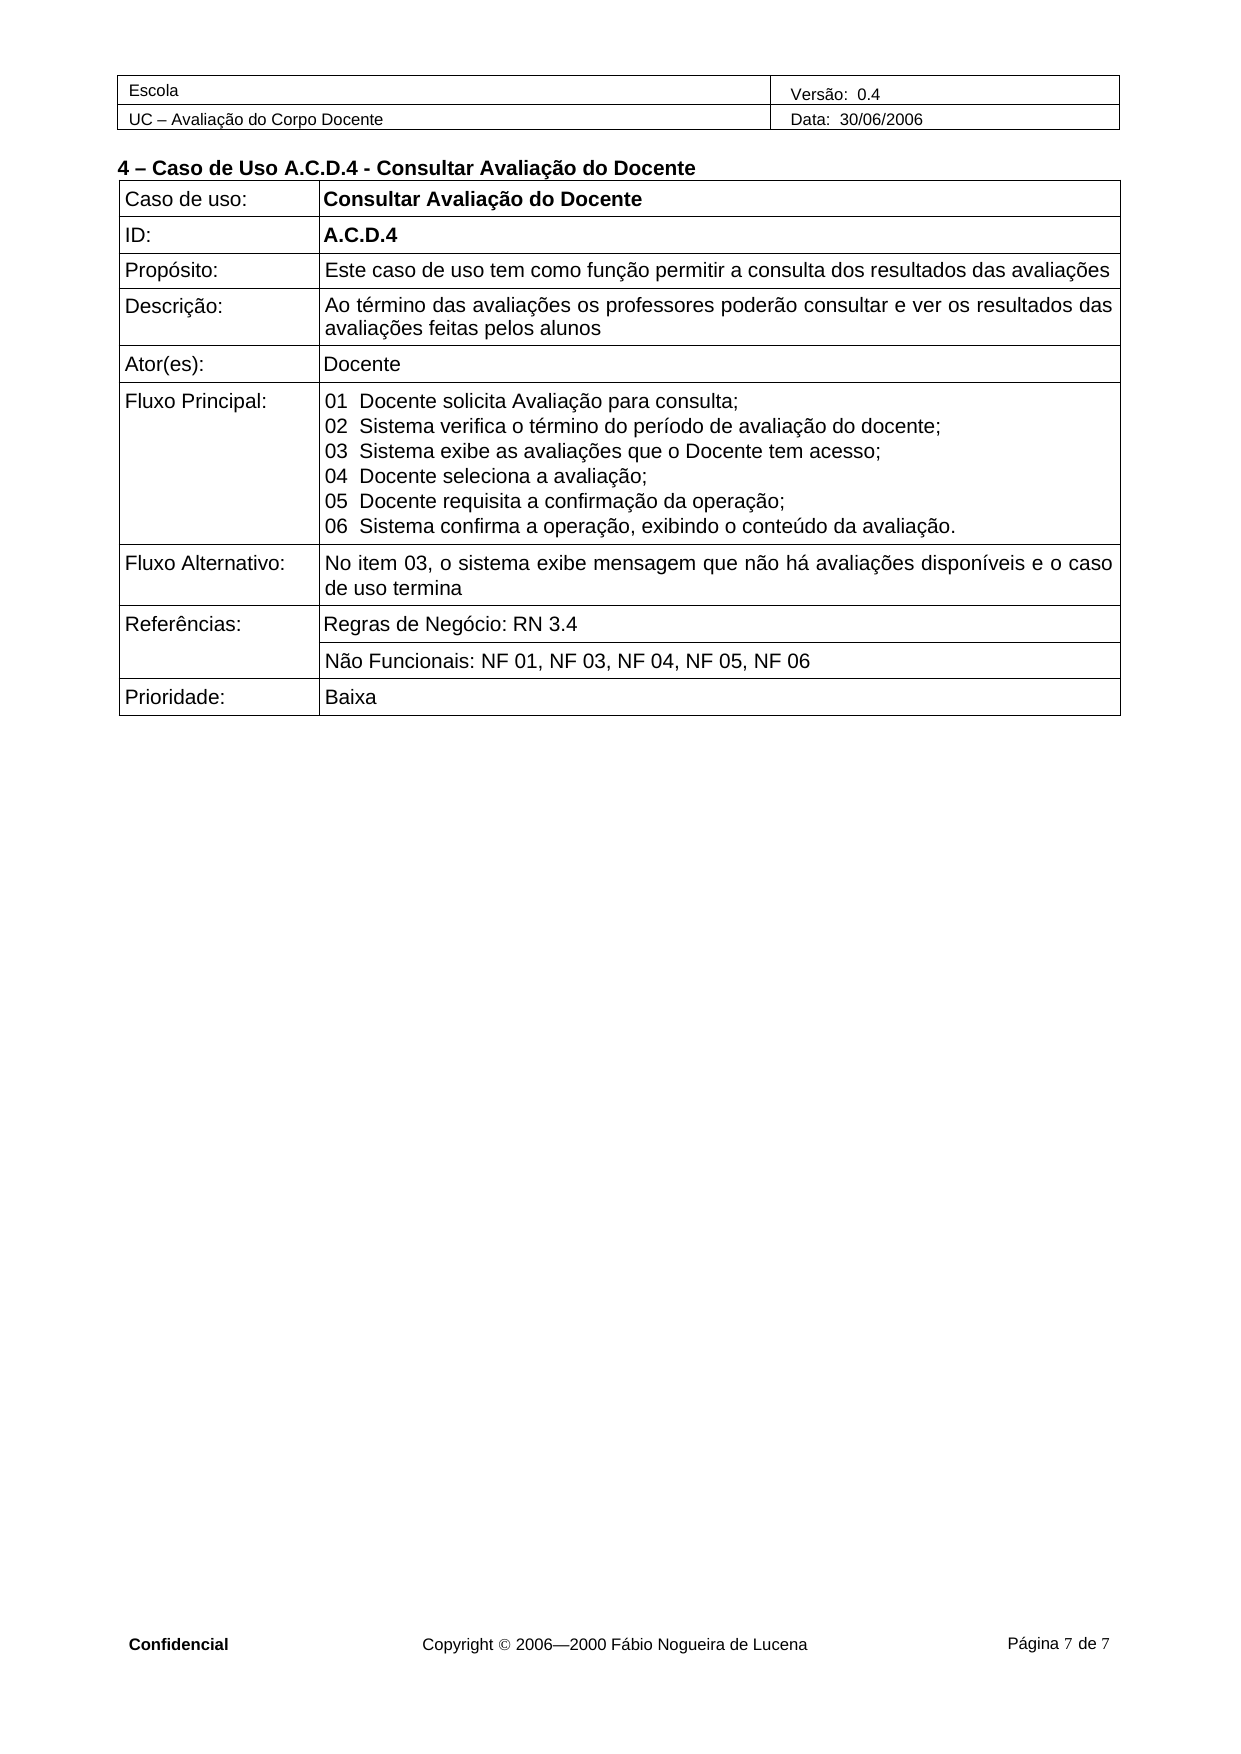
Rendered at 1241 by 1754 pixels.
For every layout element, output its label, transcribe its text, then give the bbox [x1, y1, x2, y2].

table_header Consultar Avaliação do Docente [320, 181, 1120, 216]
table_cell Descrição: [120, 289, 319, 345]
table_cell Propósito: [120, 254, 319, 287]
table_cell 01 Docente solicita Avaliação para consulta; 02 Sistema verifica o término do período de avaliação do docente; 03 Sistema exibe as avaliações que o Docente tem acesso; 04 Docente seleciona a avaliação; 05 Docente requisita a confirmação da operação; 06 Sistema confirma a operação, exibindo o conteúdo da avaliação. [320, 383, 1120, 543]
table_cell Baixa [320, 679, 1120, 715]
table_header Regras de Negócio: RN 3.4 [320, 606, 1120, 642]
table_cell No item 03, o sistema exibe mensagem que não há avaliações disponíveis e o caso de uso termina [320, 545, 1120, 605]
table_cell Fluxo Alternativo: [120, 545, 319, 605]
table_header Caso de uso: [120, 181, 319, 216]
table_cell Não Funcionais: NF 01, NF 03, NF 04, NF 05, NF 06 [320, 643, 1120, 678]
table_cell Referências: [120, 606, 319, 678]
table_cell A.C.D.4 [320, 217, 1120, 253]
table_cell Ao término das avaliações os professores poderão consultar e ver os resultados das avaliações feitas pelos alunos [320, 289, 1120, 345]
table_cell Ator(es): [120, 346, 319, 382]
table_cell Este caso de uso tem como função permitir a consulta dos resultados das avaliações [320, 254, 1120, 287]
table_cell ID: [120, 217, 319, 253]
table_cell Fluxo Principal: [120, 383, 319, 543]
text 4 – Caso de Uso A.C.D.4 - Consultar Avaliação do Docente [117, 154, 1120, 179]
table_cell Docente [320, 346, 1120, 382]
table_cell Prioridade: [120, 679, 319, 715]
